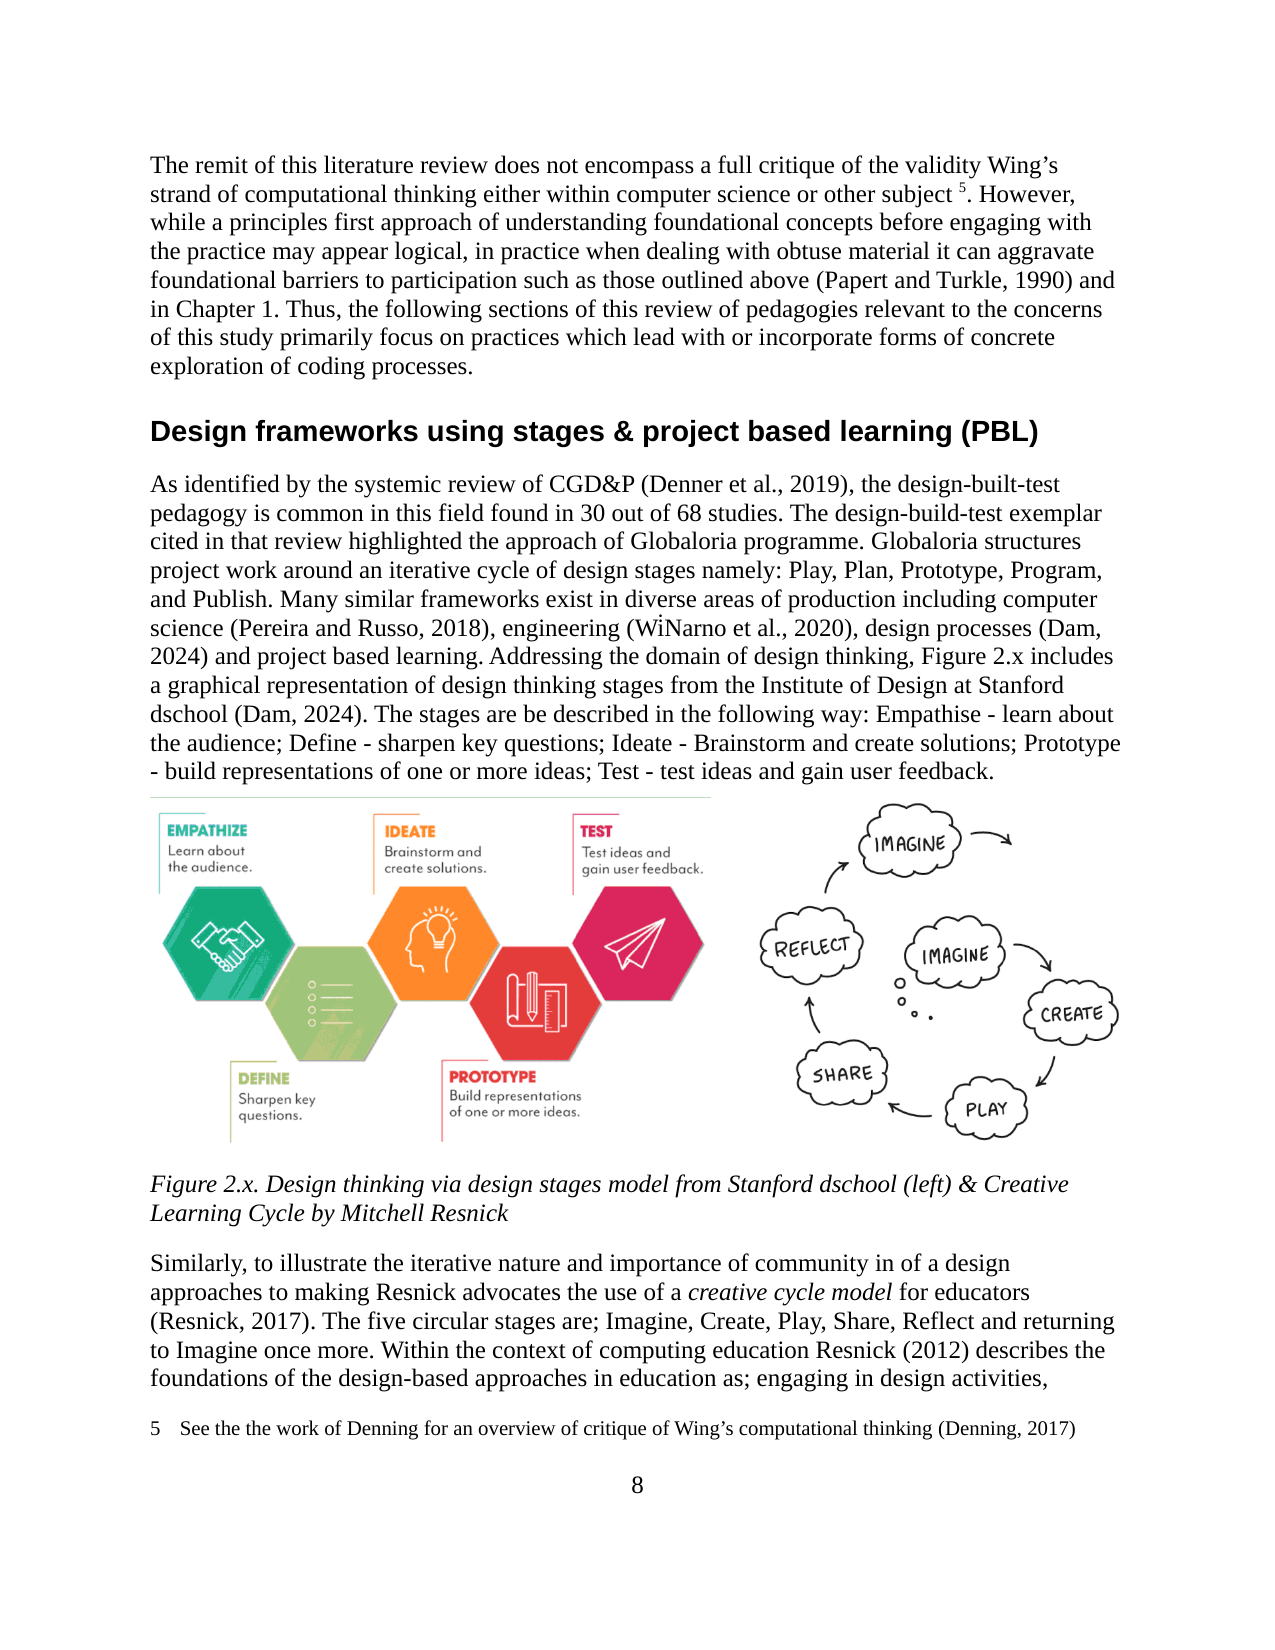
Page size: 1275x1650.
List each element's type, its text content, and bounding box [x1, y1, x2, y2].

subtitle Design frameworks using stages & project based learning (PBL) [150, 414, 1125, 447]
text The remit of this literature review does not encompass a full critique of the validity Wing’s strand of computational thinking either within computer science or other subject . However, while a principles first approach of understanding foundational concepts before engaging with the practice may appear logical, in practice when dealing with obtuse material it can aggravate foundational barriers to participation such as those outlined above (Papert and Turkle, 1990) and in Chapter 1. Thus, the following sections of this review of pedagogies relevant to the concerns of this study primarily focus on practices which lead with or incorporate forms of concrete exploration of coding processes. [150, 150, 1125, 380]
text See the the work of Denning for an overview of critique of Wing’s computational thinking (Denning, 2017) [150, 1416, 1125, 1440]
text Similarly, to illustrate the iterative nature and importance of community in of a design approaches to making Resnick advocates the use of a creative cycle model for educators (Resnick, 2017). The five circular stages are; Imagine, Create, Play, Share, Reflect and returning to Imagine once more. Within the context of computing education Resnick (2012) describes the foundations of the design-based approaches in education as; engaging in design activities, [150, 1248, 1125, 1392]
picture [150, 794, 1125, 1157]
text Figure 2.x. Design thinking via design stages model from Stanford dschool (left) & Creative Learning Cycle by Mitchell Resnick [150, 1169, 1125, 1227]
text As identified by the systemic review of CGD&P (Denner et al., 2019), the design-built-test pedagogy is common in this field found in 30 out of 68 studies. The design-build-test exemplar cited in that review highlighted the approach of Globaloria programme. Globaloria structures project work around an iterative cycle of design stages namely: Play, Plan, Prototype, Program, and Publish. Many similar frameworks exist in diverse areas of production including computer science (Pereira and Russo, 2018), engineering (Wi̇Narno et al., 2020), design processes (Dam, 2024) and project based learning. Addressing the domain of design thinking, Figure 2.x includes a graphical representation of design thinking stages from the Institute of Design at Stanford dschool (Dam, 2024). The stages are be described in the following way: Empathise - learn about the audience; Define - sharpen key questions; Ideate - Brainstorm and create solutions; Prototype - build representations of one or more ideas; Test - test ideas and gain user feedback. [150, 469, 1125, 785]
